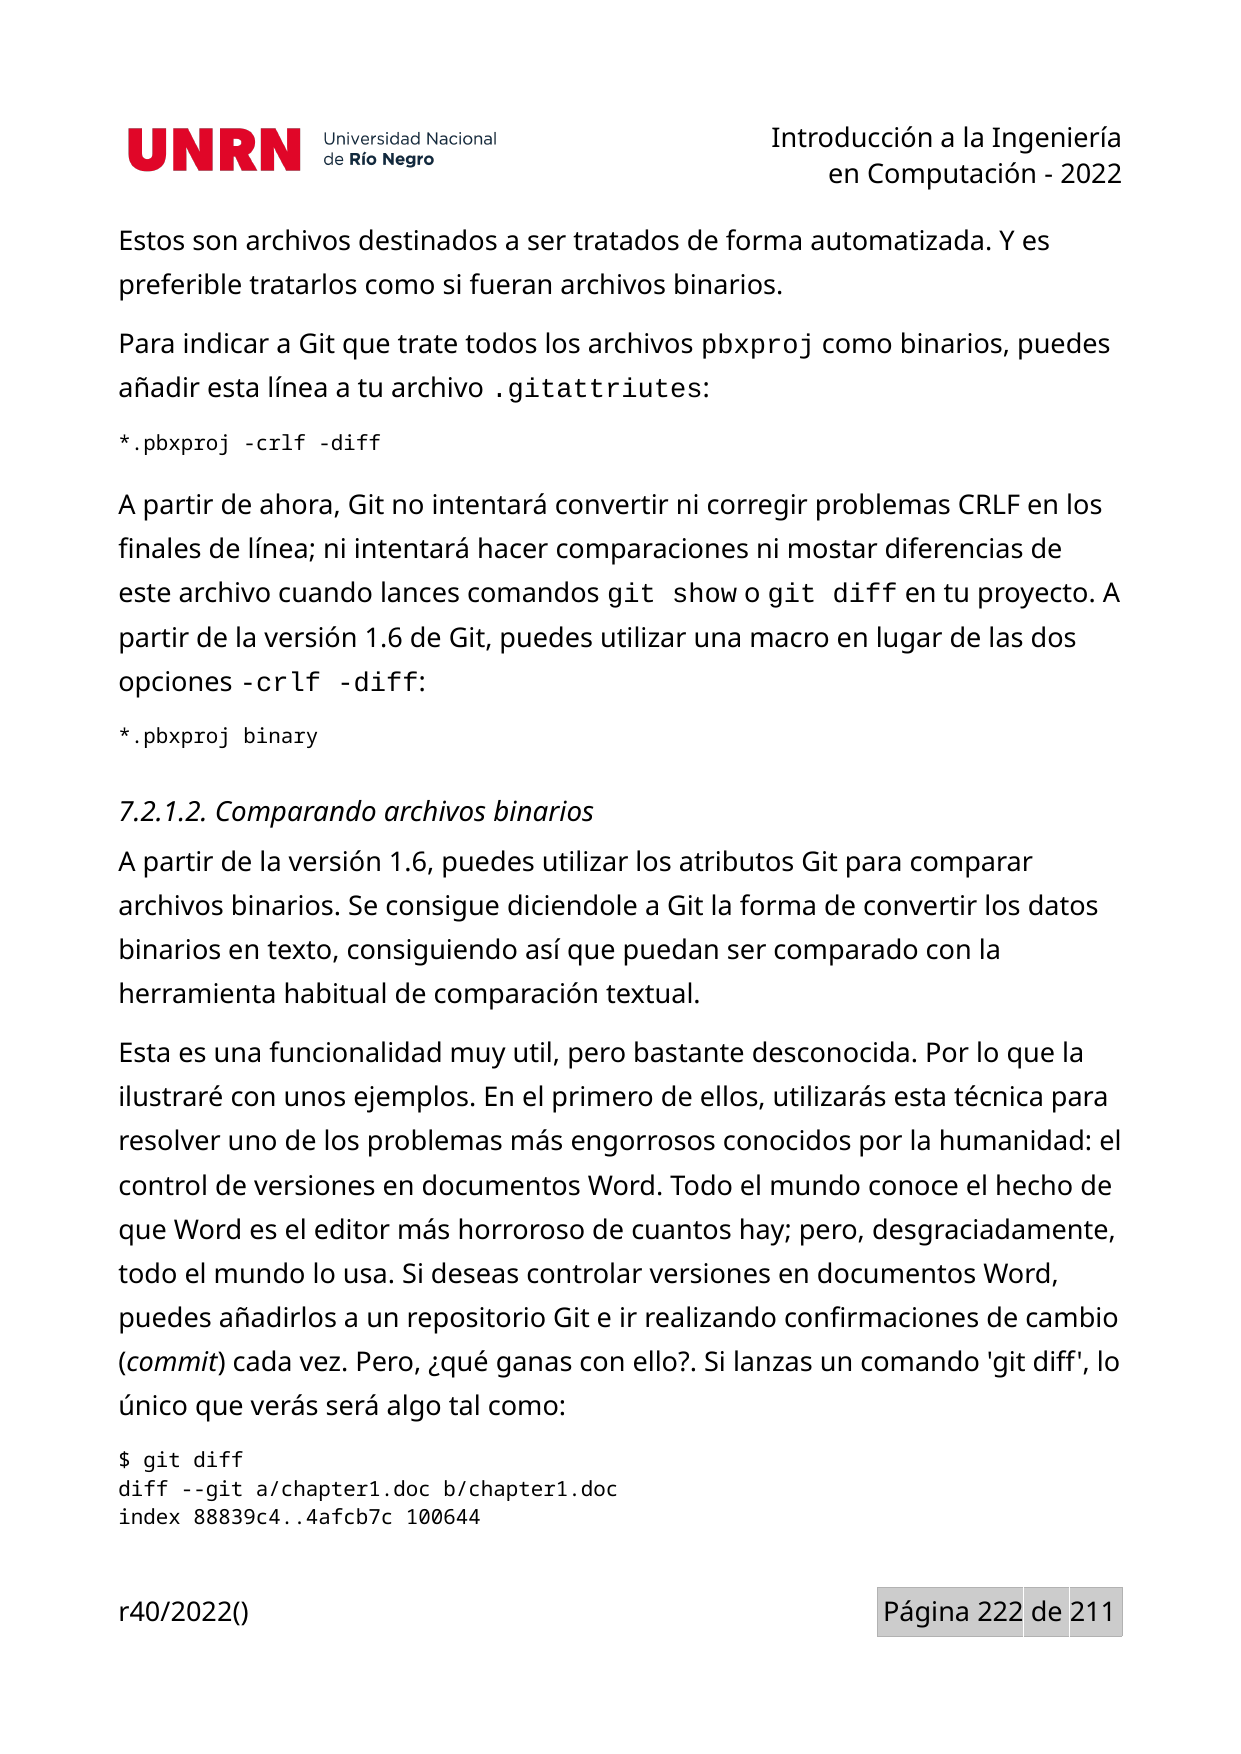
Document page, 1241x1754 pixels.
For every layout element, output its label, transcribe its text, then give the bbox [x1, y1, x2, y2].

text $ git diff [118, 1446, 1122, 1474]
text Estos son archivos destinados a ser tratados de forma automatizada. Y es preferible tratarlos como si fueran archivos binarios. [118, 221, 1122, 302]
text A partir de la versión 1.6, puedes utilizar los atributos Git para comparar archivos binarios. Se consigue diciendole a Git la forma de convertir los datos binarios en texto, consiguiendo así que puedan ser comparado con la herramienta habitual de comparación textual. [118, 842, 1122, 1012]
text A partir de ahora, Git no intentará convertir ni corregir problemas CRLF en los finales de línea; ni intentará hacer comparaciones ni mostar diferencias de este archivo cuando lances comandos git show o git diff en tu proyecto. A partir de la versión 1.6 de Git, puedes utilizar una macro en lugar de las dos opciones -crlf -diff: [118, 486, 1122, 699]
text Esta es una funcionalidad muy util, pero bastante desconocida. Por lo que la ilustraré con unos ejemplos. En el primero de ellos, utilizarás esta técnica para resolver uno de los problemas más engorrosos conocidos por la humanidad: el control de versiones en documentos Word. Todo el mundo conoce el hecho de que Word es el editor más horroroso de cuantos hay; pero, desgraciadamente, todo el mundo lo usa. Si deseas controlar versiones en documentos Word, puedes añadirlos a un repositorio Git e ir realizando confirmaciones de cambio (commit) cada vez. Pero, ¿qué ganas con ello?. Si lanzas un comando 'git diff', lo único que verás será algo tal como: [118, 1033, 1122, 1424]
text index 88839c4..4afcb7c 100644 [118, 1502, 1122, 1531]
picture [118, 118, 505, 180]
text *.pbxproj -crlf -diff [118, 428, 1122, 456]
subtitle 7.2.1.2. Comparando archivos binarios [118, 792, 1122, 830]
text *.pbxproj binary [118, 722, 1122, 750]
text diff --git a/chapter1.doc b/chapter1.doc [118, 1474, 1122, 1502]
text Para indicar a Git que trate todos los archivos pbxproj como binarios, puedes añadir esta línea a tu archivo .gitattriutes: [118, 324, 1122, 406]
